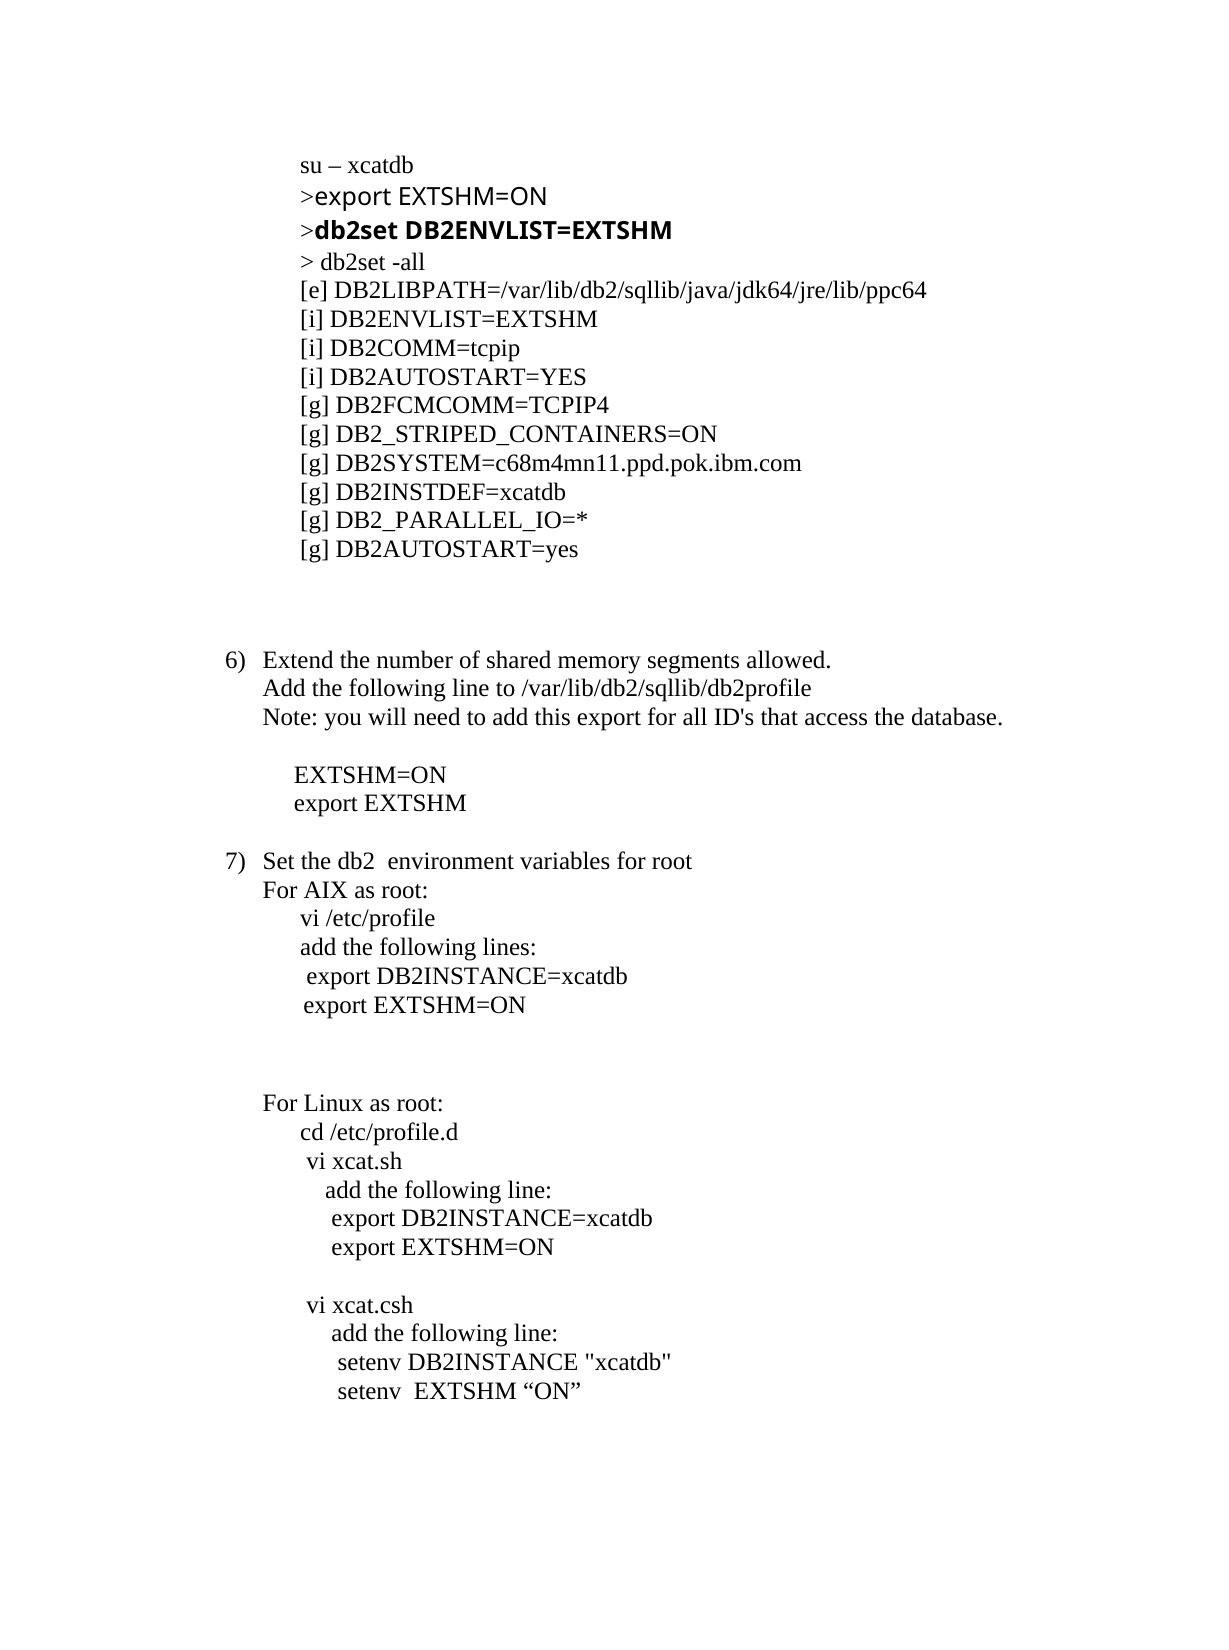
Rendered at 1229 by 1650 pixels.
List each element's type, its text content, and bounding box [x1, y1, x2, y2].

text export EXTSHM=ON [187, 990, 1041, 1018]
text >export EXTSHM=ON [300, 179, 1041, 213]
text su – xcatdb [300, 150, 1041, 179]
text [e] DB2LIBPATH=/var/lib/db2/sqllib/java/jdk64/jre/lib/ppc64 [300, 276, 1041, 304]
text setenv DB2INSTANCE "xcatdb" [225, 1347, 1041, 1376]
text [i] DB2COMM=tcpip [300, 333, 1041, 362]
list For Linux as root: [225, 1088, 1041, 1117]
text [i] DB2ENVLIST=EXTSHM [300, 304, 1041, 333]
list add the following line: [225, 1175, 1041, 1203]
list Set the db2 environment variables for root [225, 846, 1041, 875]
list export EXTSHM [225, 788, 1041, 817]
text [g] DB2AUTOSTART=yes [300, 534, 1041, 563]
text add the following lines: [187, 932, 1041, 961]
list Add the following line to /var/lib/db2/sqllib/db2profile [225, 673, 1041, 702]
list vi xcat.sh [225, 1146, 1041, 1175]
list EXTSHM=ON [225, 760, 1041, 788]
list export EXTSHM=ON [225, 1232, 1041, 1261]
text [g] DB2_PARALLEL_IO=* [300, 506, 1041, 534]
text [g] DB2SYSTEM=c68m4mn11.ppd.pok.ibm.com [300, 448, 1041, 477]
text [i] DB2AUTOSTART=YES [300, 362, 1041, 391]
text > db2set -all [300, 247, 1041, 276]
list export DB2INSTANCE=xcatdb [225, 1203, 1041, 1232]
list For AIX as root: [225, 875, 1041, 903]
list vi /etc/profile [225, 903, 1041, 932]
text [g] DB2_STRIPED_CONTAINERS=ON [300, 419, 1041, 448]
text >db2set DB2ENVLIST=EXTSHM [300, 213, 1041, 247]
text vi xcat.csh [225, 1290, 1041, 1318]
text add the following line: [225, 1318, 1041, 1347]
list Note: you will need to add this export for all ID's that access the database. [225, 702, 1041, 731]
list Extend the number of shared memory segments allowed. [225, 645, 1041, 673]
list cd /etc/profile.d [225, 1117, 1041, 1146]
text setenv EXTSHM “ON” [225, 1376, 1041, 1405]
text export DB2INSTANCE=xcatdb [187, 961, 1041, 990]
text [g] DB2INSTDEF=xcatdb [300, 477, 1041, 506]
text [g] DB2FCMCOMM=TCPIP4 [300, 391, 1041, 419]
